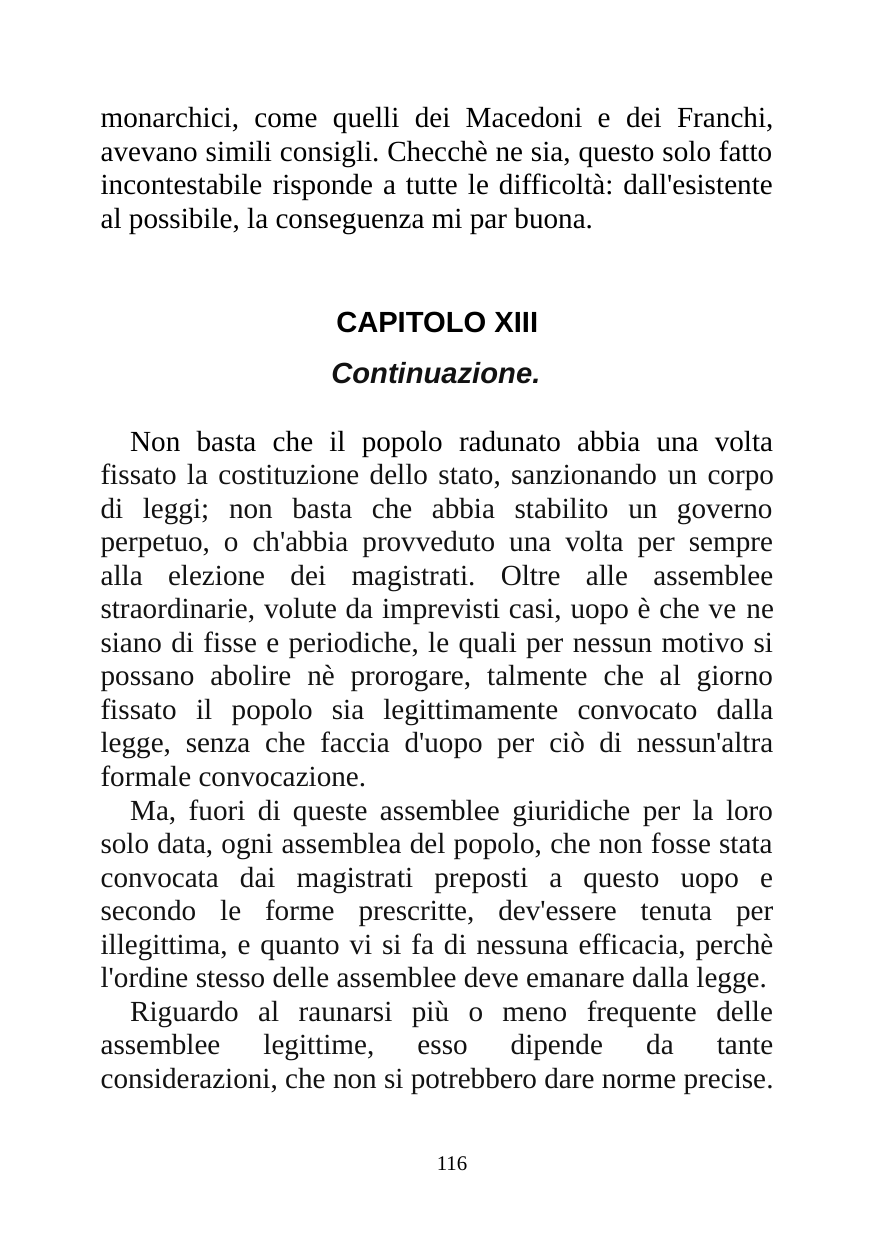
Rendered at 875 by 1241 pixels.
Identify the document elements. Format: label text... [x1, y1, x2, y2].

text monarchici, come quelli dei Macedoni e dei Franchi, avevano simili consigli. Checchè ne sia, questo solo fatto incontestabile risponde a tutte le difficoltà: dall'esistente al possibile, la conseguenza mi par buona. [100, 100, 774, 234]
text Riguardo al raunarsi più o meno frequente delle assemblee legittime, esso dipende da tante considerazioni, che non si potrebbero dare norme precise. [100, 994, 774, 1094]
subtitle CAPITOLO XIII Continuazione. [100, 305, 774, 389]
text Ma, fuori di queste assemblee giuridiche per la loro solo data, ogni assemblea del popolo, che non fosse stata convocata dai magistrati preposti a questo uopo e secondo le forme prescritte, dev'essere tenuta per illegittima, e quanto vi si fa di nessuna efficacia, perchè l'ordine stesso delle assemblee deve emanare dalla legge. [100, 793, 774, 994]
text Non basta che il popolo radunato abbia una volta fissato la costituzione dello stato, sanzionando un corpo di leggi; non basta che abbia stabilito un governo perpetuo, o ch'abbia provveduto una volta per sempre alla elezione dei magistrati. Oltre alle assemblee straordinarie, volute da imprevisti casi, uopo è che ve ne siano di fisse e periodiche, le quali per nessun motivo si possano abolire nè prorogare, talmente che al giorno fissato il popolo sia legittimamente convocato dalla legge, senza che faccia d'uopo per ciò di nessun'altra formale convocazione. [100, 424, 774, 793]
